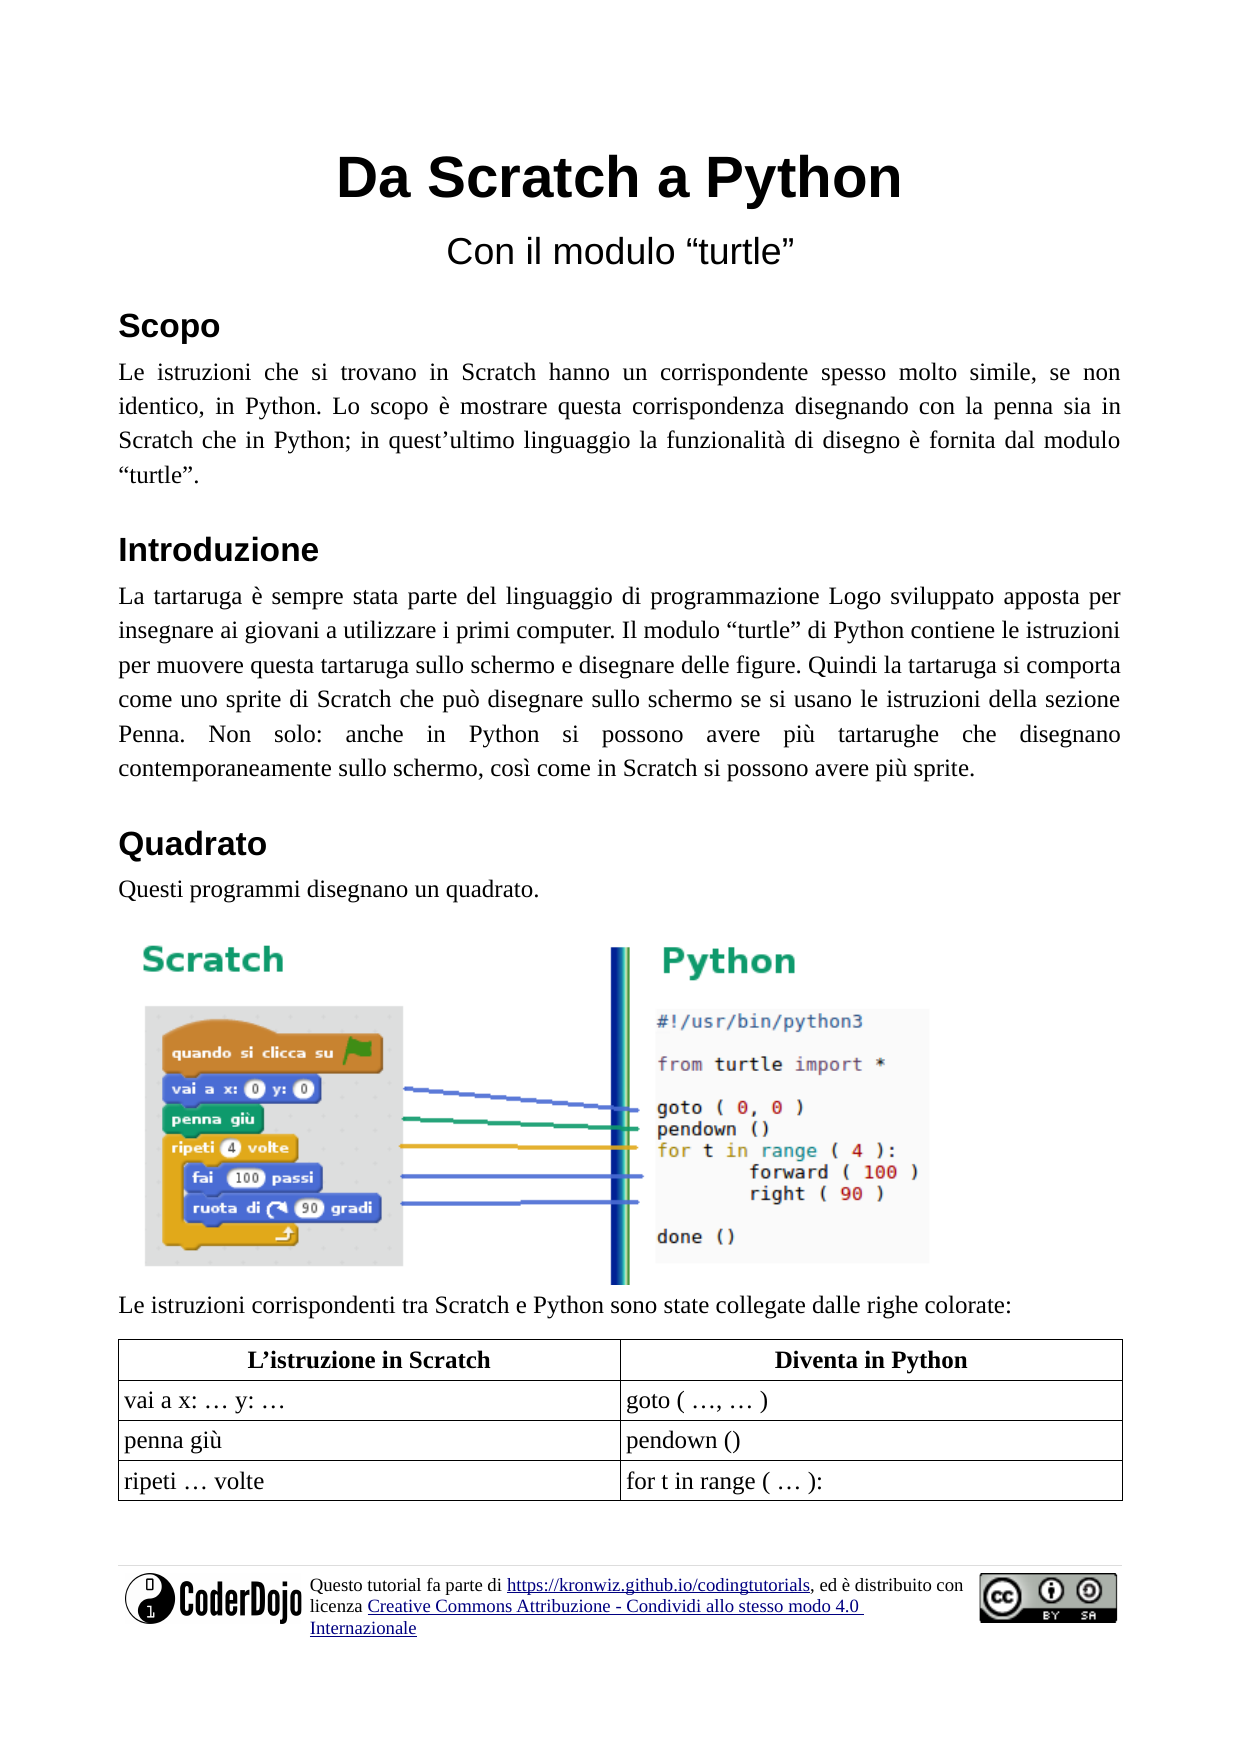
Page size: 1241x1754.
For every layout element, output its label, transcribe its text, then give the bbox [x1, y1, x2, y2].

text Le istruzioni che si trovano in Scratch hanno un corrispondente spesso molto simile, se non identico, in Python. Lo scopo è mostrare questa corrispondenza disegnando con la penna sia in Scratch che in Python; in quest’ultimo linguaggio la funzionalità di disegno è fornita dal modulo “turtle”. [118, 357, 1122, 489]
subtitle Introduzione [118, 530, 1122, 568]
table_cell penna giù [119, 1421, 620, 1460]
table_cell goto ( …, … ) [621, 1381, 1122, 1420]
table_cell vai a x: … y: … [119, 1381, 620, 1420]
subtitle Scopo [118, 305, 1122, 344]
picture [118, 923, 1123, 1285]
table_header Diventa in Python [621, 1340, 1122, 1379]
subtitle Quadrato [118, 823, 1122, 862]
table_cell ripeti … volte [119, 1461, 620, 1500]
table_header L’istruzione in Scratch [119, 1340, 620, 1379]
table_cell pendown () [621, 1421, 1122, 1460]
title Da Scratch a Python [118, 143, 1122, 210]
picture [125, 1573, 302, 1624]
text Le istruzioni corrispondenti tra Scratch e Python sono state collegate dalle righe colorate: [118, 1285, 1122, 1319]
picture [979, 1573, 1118, 1623]
text Questi programmi disegnano un quadrato. [118, 874, 1122, 903]
subtitle Con il modulo “turtle” [118, 229, 1122, 272]
text La tartaruga è sempre stata parte del linguaggio di programmazione Logo sviluppato apposta per insegnare ai giovani a utilizzare i primi computer. Il modulo “turtle” di Python contiene le istruzioni per muovere questa tartaruga sullo schermo e disegnare delle figure. Quindi la tartaruga si comporta come uno sprite di Scratch che può disegnare sullo schermo se si usano le istruzioni della sezione Penna. Non solo: anche in Python si possono avere più tartarughe che disegnano contemporaneamente sullo schermo, così come in Scratch si possono avere più sprite. [118, 581, 1122, 782]
table_cell for t in range ( … ): [621, 1461, 1122, 1500]
